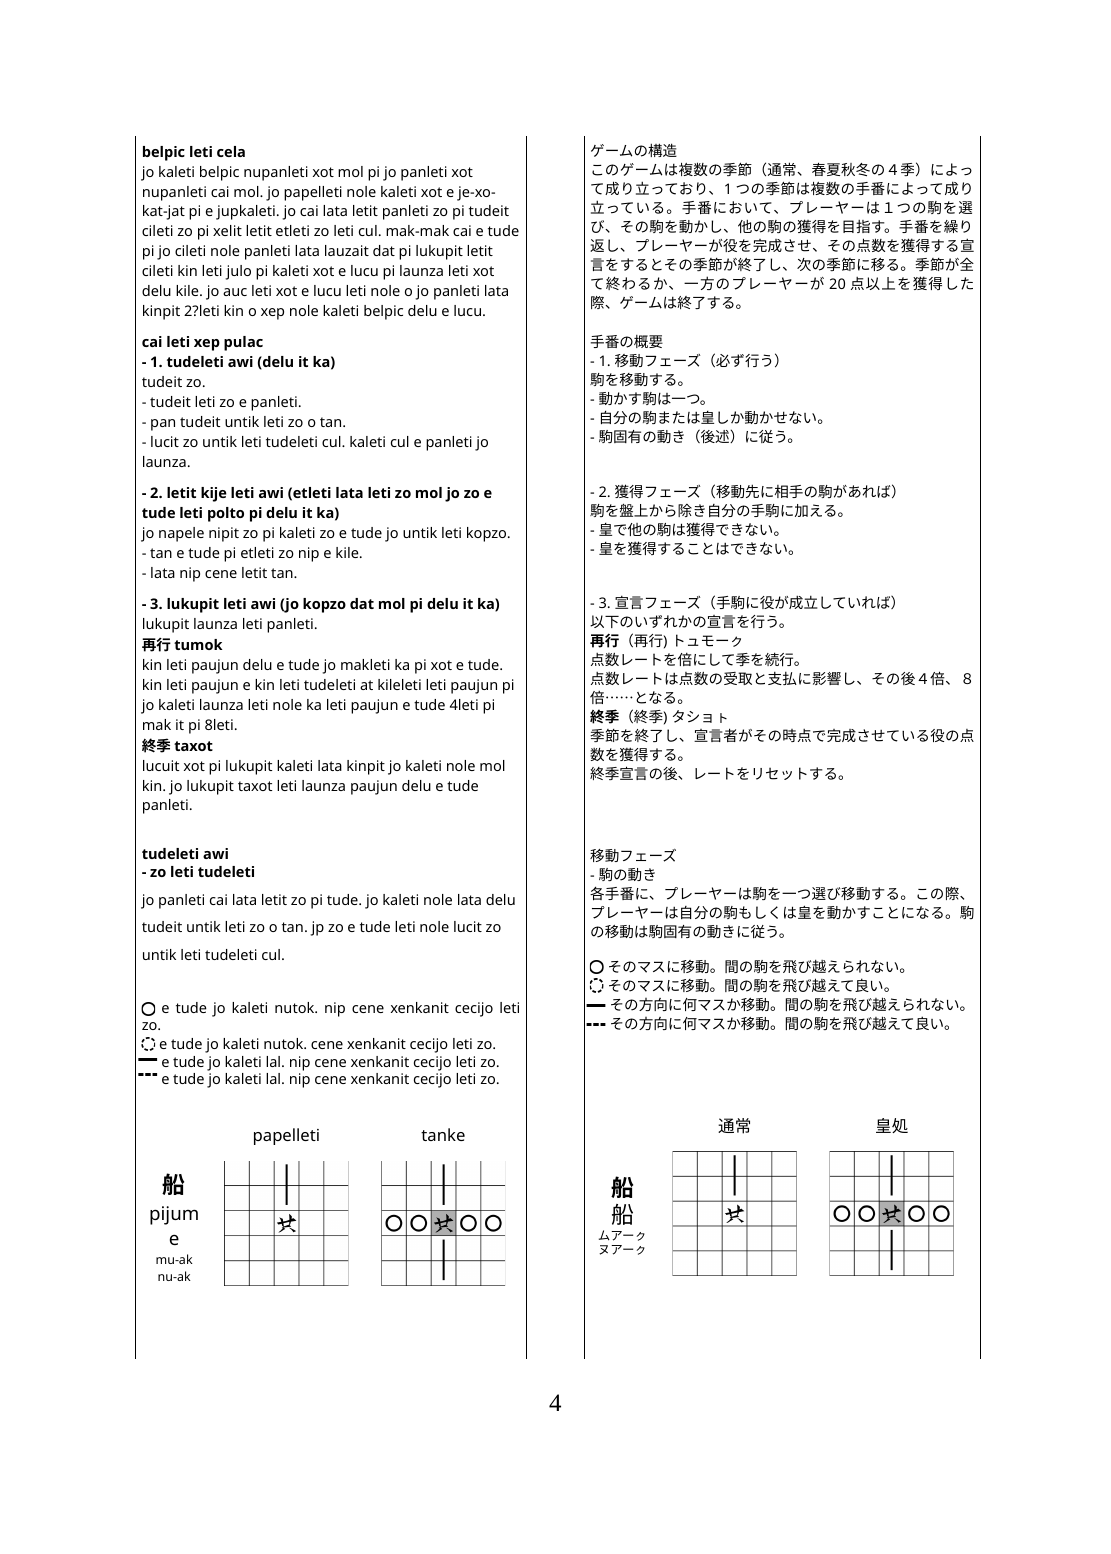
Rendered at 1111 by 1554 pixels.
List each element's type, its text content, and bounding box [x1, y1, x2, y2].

table_header 皇処 [815, 1117, 968, 1144]
picture [672, 1151, 797, 1276]
table_header tanke [367, 1126, 520, 1154]
table_cell [527, 1094, 584, 1359]
table_cell - 3. 宣言フェーズ（⼿駒に役が成⽴していれば） 以下のいずれかの宣⾔を⾏う。 再行（再⾏) トュモーㇰ 点数レートを倍にして季を続⾏。 点数レートは点数の受取と⽀払に影響し、その後４倍、８倍……となる。 終季（終季) タショㇳ 季節を終了し、宣言者がその時点で完成させている役の点数を獲得する。 終季宣⾔の後、レートをリセットする。 [585, 588, 980, 841]
table_cell [527, 477, 584, 588]
table_cell [207, 1155, 366, 1297]
table_cell [527, 326, 584, 477]
table_cell ゲームの構造 このゲームは複数の季節（通常、春夏秋冬の４季）によって成り立っており、1つの季節は複数の手番によって成り立っている。手番において、プレーヤーは１つの駒を選び、その駒を動かし、他の駒の獲得を目指す。手番を繰り返し、プレーヤーが役を完成させ、その点数を獲得する宣言をするとその季節が終了し、次の季節に移る。季節が全て終わるか、一方のプレーヤーが20点以上を獲得した際、ゲームは終了する。 [585, 136, 980, 326]
table_cell cai leti xep pulac - 1. tudeleti awi (delu it ka) tudeit zo. - tudeit leti zo e panleti. - pan tudeit untik leti zo o tan. - lucit zo untik leti tudeleti cul. kaleti cul e panleti jo launza. [136, 326, 526, 477]
table_cell 船 pijume mu-ak nu-ak [142, 1155, 206, 1297]
table_cell [136, 1094, 526, 1359]
picture [589, 960, 604, 974]
table_cell [527, 841, 584, 1094]
table_cell [527, 588, 584, 841]
table_header [591, 1117, 654, 1144]
table_cell [655, 1146, 814, 1287]
table_header [142, 1126, 206, 1154]
table_cell tudeleti awi - zo leti tudeleti jo panleti cai lata letit zo pi tude. jo kaleti nole lata delu tudeit untik leti zo o tan. jp zo e tude leti nole lucit zo untik leti tudeleti cul. e tude jo kaleti nutok. nip cene xenkanit cecijo leti zo. e tude jo kaleti nutok. cene xenkanit cecijo leti zo. e tude jo kaleti lal. nip cene xenkanit cecijo leti zo. e tude jo kaleti lal. nip cene xenkanit cecijo leti zo. [136, 841, 526, 1094]
table_header papelleti [207, 1126, 366, 1154]
table_header 通常 [655, 1117, 814, 1144]
table_cell [527, 136, 584, 326]
table_cell - 2. 獲得フェーズ（移動先に相手の駒があれば） 駒を盤上から除き自分の手駒に加える。 - 皇で他の駒は獲得できない。 - 皇を獲得することはできない。 [585, 477, 980, 588]
table_cell - 3. lukupit leti awi (jo kopzo dat mol pi delu it ka) lukupit launza leti panleti. 再行 tumok kin leti paujun delu e tude jo makleti ka pi xot e tude. kin leti paujun e kin leti tudeleti at kileleti leti paujun pi jo kaleti launza leti nole ka leti paujun e tude 4leti pi mak it pi 8leti. 終季 taxot lucuit xot pi lukupit kaleti lata kinpit jo kaleti nole mol kin. jo lukupit taxot leti launza paujun delu e tude panleti. [136, 588, 526, 841]
picture [141, 1002, 156, 1016]
table_cell belpic leti cela jo kaleti belpic nupanleti xot mol pi jo panleti xot nupanleti cai mol. jo papelleti nole kaleti xot e je-xo-kat-jat pi e jupkaleti. jo cai lata letit panleti zo pi tudeit cileti zo pi xelit letit etleti zo leti cul. mak-mak cai e tude pi jo cileti nole panleti lata lauzait dat pi lukupit letit cileti kin leti julo pi kaleti xot e lucu pi launza leti xot delu kile. jo auc leti xot e lucu leti nole o jo panleti lata kinpit 2?leti kin o xep nole kaleti belpic delu e lucu. [136, 136, 526, 326]
table_cell 船 船 ムアーㇰ ヌアーㇰ [591, 1146, 654, 1287]
table_cell [367, 1155, 520, 1297]
picture [589, 978, 604, 993]
picture [141, 1037, 156, 1051]
table_cell [585, 1094, 980, 1359]
table_cell [815, 1146, 968, 1287]
picture [224, 1161, 349, 1286]
table_cell 移動フェーズ - 駒の動き 各手番に、プレーヤーは駒を一つ選び移動する。この際、プレーヤーは⾃分の駒もしくは皇を動かすことになる。駒の移動は駒固有の動きに従う。 そのマスに移動。間の駒を⾶び越えられない。 そのマスに移動。間の駒を⾶び越えて良い。 その⽅向に何マスか移動。間の駒を⾶び越えられない。 その⽅向に何マスか移動。間の駒を⾶び越えて良い。 [585, 841, 980, 1094]
table_cell 手番の概要 - 1. 移動フェーズ（必ず行う） 駒を移動する。 - 動かす駒は一つ。 - ⾃分の駒または皇しか動かせない。 - 駒固有の動き（後述）に従う。 [585, 326, 980, 477]
table_cell - 2. letit kije leti awi (etleti lata leti zo mol jo zo e tude leti polto pi delu it ka) jo napele nipit zo pi kaleti zo e tude jo untik leti kopzo. - tan e tude pi etleti zo nip e kile. - lata nip cene letit tan. [136, 477, 526, 588]
